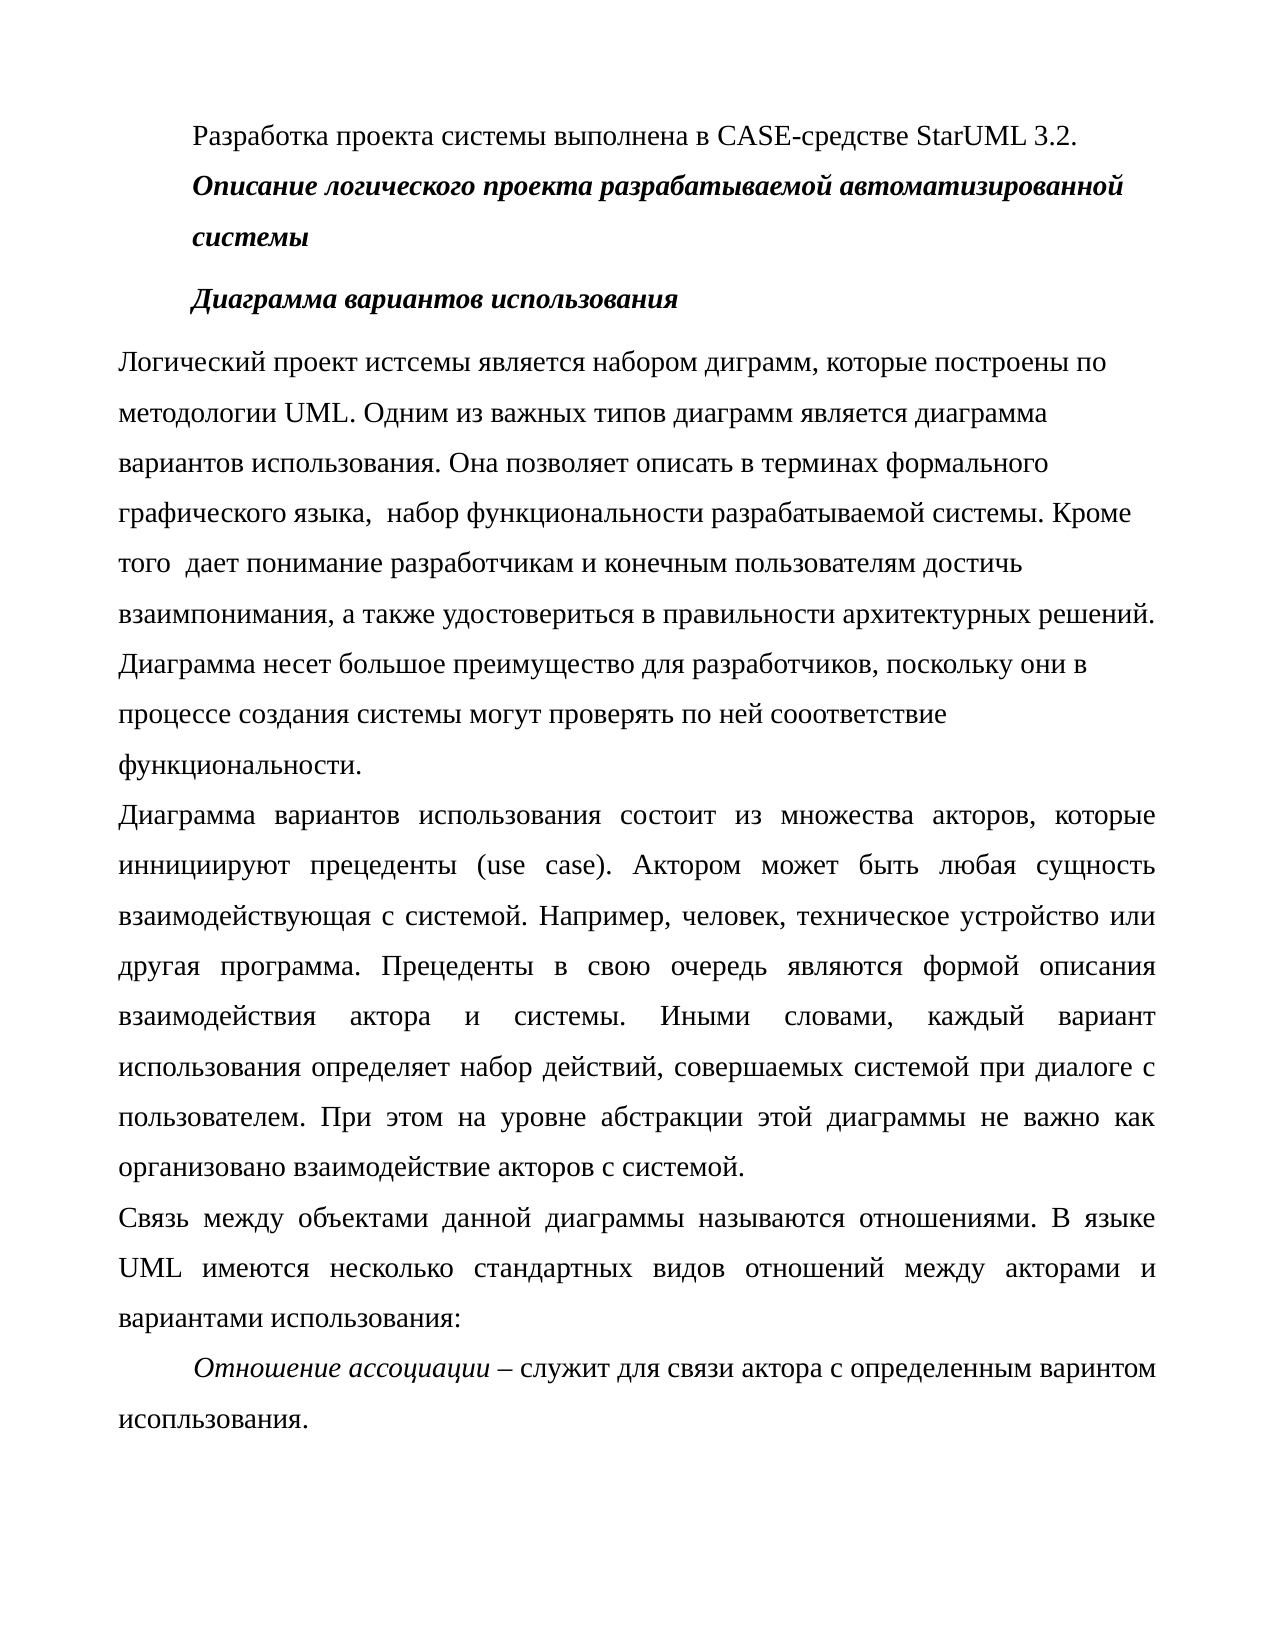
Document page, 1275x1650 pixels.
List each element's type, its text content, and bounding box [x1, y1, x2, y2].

text Диаграмма вариантов использования состоит из множества акторов, которые иннициируют прецеденты (use case). Актором может быть любая сущность взаимодействующая с системой. Например, человек, техническое устройство или другая программа. Прецеденты в свою очередь являются формой описания взаимодействия актора и системы. Иными словами, каждый вариант использования определяет набор действий, совершаемых системой при диалоге с пользователем. При этом на уровне абстракции этой диаграммы не важно как организовано взаимодействие акторов с системой. [118, 797, 1157, 1183]
text Разработка проекта системы выполнена в CASE-средстве StarUML 3.2. [118, 118, 1157, 152]
subtitle Описание логического проекта разрабатываемой автоматизированной системы [192, 168, 1157, 252]
text Логический проект истсемы является набором диграмм, которые построены по методологии UML. Одним из важных типов диаграмм является диаграмма вариантов использования. Она позволяет описать в терминах формального графического языка, набор функциональности разрабатываемой системы. Кроме того дает понимание разработчикам и конечным пользователям достичь взаимпонимания, а также удостовериться в правильности архитектурных решений. Диаграмма несет большое преимущество для разработчиков, поскольку они в процессе создания системы могут проверять по ней сооответствие функциональности. [118, 344, 1157, 780]
subtitle Диаграмма вариантов использования [192, 282, 1157, 315]
text Отношение ассоциации – служит для связи актора с определенным варинтом исопльзования. [118, 1351, 1157, 1434]
text Связь между объектами данной диаграммы называются отношениями. В языке UML имеются несколько стандартных видов отношений между акторами и вариантами использования: [118, 1200, 1157, 1334]
